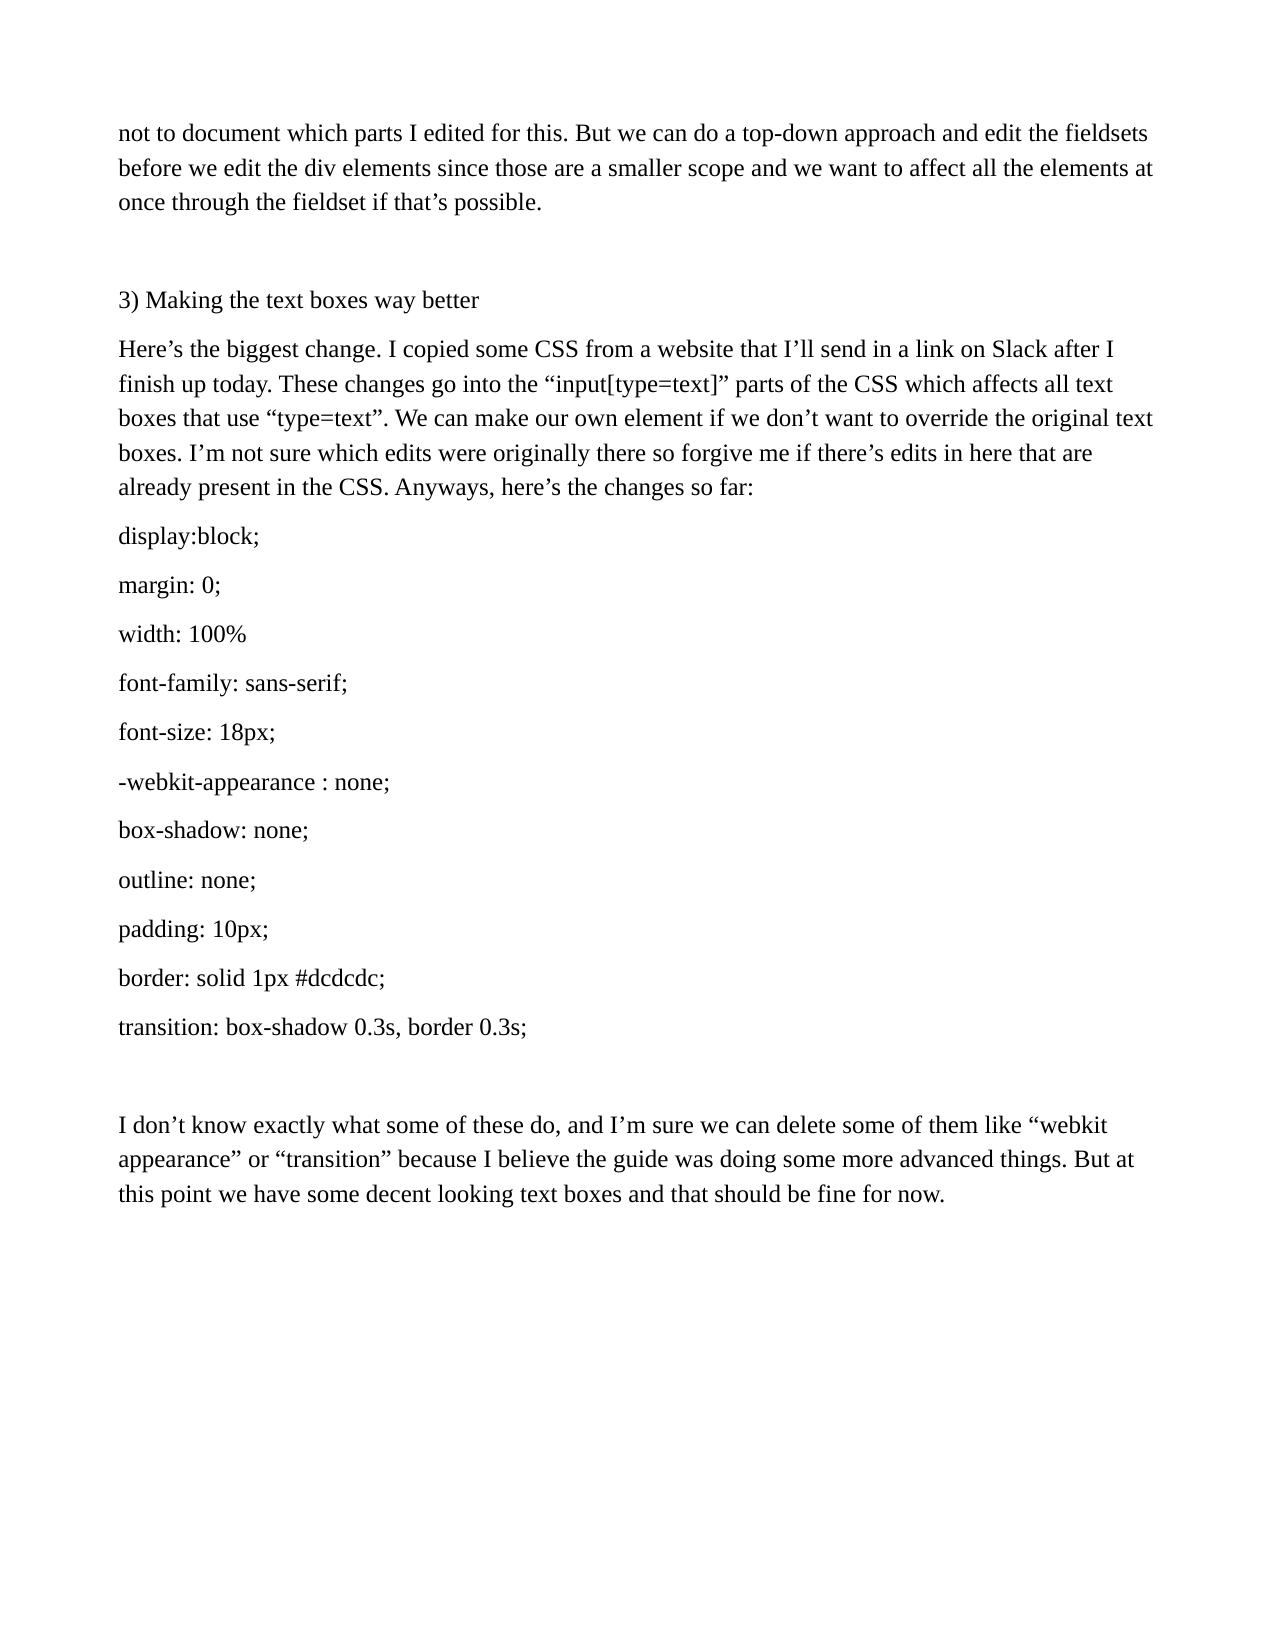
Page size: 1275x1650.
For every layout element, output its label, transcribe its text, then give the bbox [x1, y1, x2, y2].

text not to document which parts I edited for this. But we can do a top-down approach and edit the fieldsets before we edit the div elements since those are a smaller scope and we want to affect all the elements at once through the fieldset if that’s possible. [118, 118, 1157, 216]
text -webkit-appearance : none; [118, 767, 1157, 795]
text width: 100% [118, 619, 1157, 648]
text I don’t know exactly what some of these do, and I’m sure we can delete some of them like “webkit appearance” or “transition” because I believe the guide was doing some more advanced things. But at this point we have some decent looking text boxes and that should be fine for now. [118, 1110, 1157, 1208]
text box-shadow: none; [118, 816, 1157, 844]
text 3) Making the text boxes way better [118, 285, 1157, 314]
text font-size: 18px; [118, 717, 1157, 746]
text padding: 10px; [118, 914, 1157, 942]
text outline: none; [118, 865, 1157, 893]
text display:block; [118, 521, 1157, 550]
text font-family: sans-serif; [118, 668, 1157, 697]
text border: solid 1px #dcdcdc; [118, 963, 1157, 992]
text transition: box-shadow 0.3s, border 0.3s; [118, 1012, 1157, 1041]
text Here’s the biggest change. I copied some CSS from a website that I’ll send in a link on Slack after I finish up today. These changes go into the “input[type=text]” parts of the CSS which affects all text boxes that use “type=text”. We can make our own element if we don’t want to override the original text boxes. I’m not sure which edits were originally there so forgive me if there’s edits in here that are already present in the CSS. Anyways, here’s the changes so far: [118, 334, 1157, 501]
text margin: 0; [118, 570, 1157, 599]
